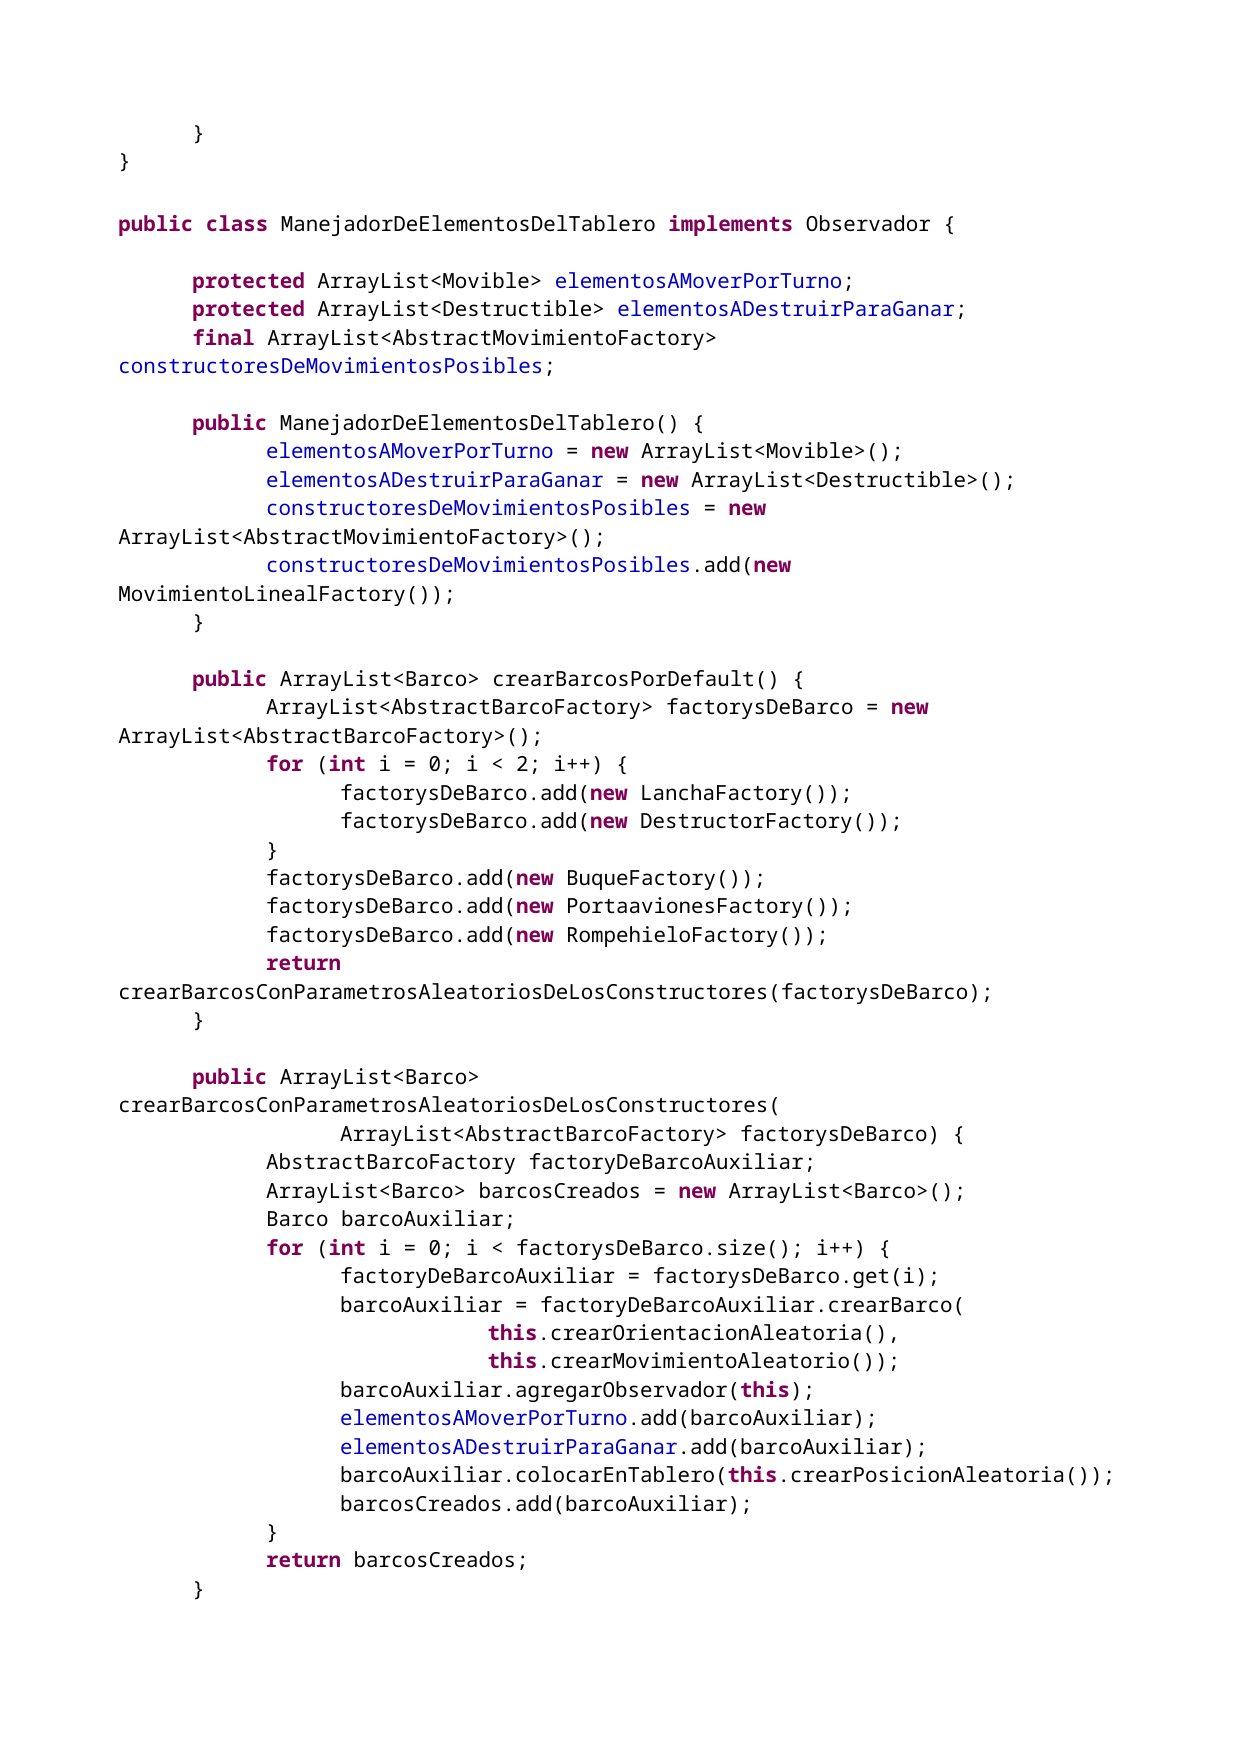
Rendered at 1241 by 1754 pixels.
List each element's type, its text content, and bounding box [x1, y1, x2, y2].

text barcoAuxiliar.agregarObservador(this); [118, 1375, 1122, 1403]
text factorysDeBarco.add(new RompehieloFactory()); [118, 920, 1122, 948]
text barcoAuxiliar.colocarEnTablero(this.crearPosicionAleatoria()); [118, 1460, 1122, 1489]
text elementosAMoverPorTurno.add(barcoAuxiliar); [118, 1403, 1122, 1432]
text elementosADestruirParaGanar.add(barcoAuxiliar); [118, 1432, 1122, 1460]
text public ManejadorDeElementosDelTablero() { [118, 408, 1122, 437]
text factoryDeBarcoAuxiliar = factorysDeBarco.get(i); [118, 1261, 1122, 1290]
text public ArrayList<Barco> crearBarcosPorDefault() { [118, 664, 1122, 692]
text for (int i = 0; i < 2; i++) { [118, 749, 1122, 778]
text ArrayList<AbstractBarcoFactory> factorysDeBarco) { [118, 1119, 1122, 1147]
text this.crearMovimientoAleatorio()); [118, 1347, 1122, 1375]
text AbstractBarcoFactory factoryDeBarcoAuxiliar; [118, 1147, 1122, 1176]
text Barco barcoAuxiliar; [118, 1204, 1122, 1233]
text return crearBarcosConParametrosAleatoriosDeLosConstructores(factorysDeBarco); [118, 948, 1122, 1005]
text } [118, 118, 1122, 147]
text for (int i = 0; i < factorysDeBarco.size(); i++) { [118, 1233, 1122, 1261]
text protected ArrayList<Movible> elementosAMoverPorTurno; [118, 266, 1122, 294]
text factorysDeBarco.add(new PortaavionesFactory()); [118, 892, 1122, 920]
text public class ManejadorDeElementosDelTablero implements Observador { [118, 209, 1122, 237]
text ArrayList<Barco> barcosCreados = new ArrayList<Barco>(); [118, 1176, 1122, 1204]
text public ArrayList<Barco> crearBarcosConParametrosAleatoriosDeLosConstructores( [118, 1062, 1122, 1119]
text this.crearOrientacionAleatoria(), [118, 1318, 1122, 1347]
text ArrayList<AbstractBarcoFactory> factorysDeBarco = new ArrayList<AbstractBarcoFactory>(); [118, 692, 1122, 749]
text } [118, 1005, 1122, 1034]
text } [118, 1574, 1122, 1602]
text } [118, 607, 1122, 636]
text constructoresDeMovimientosPosibles.add(new MovimientoLinealFactory()); [118, 550, 1122, 607]
text elementosAMoverPorTurno = new ArrayList<Movible>(); [118, 437, 1122, 465]
text } [118, 1517, 1122, 1546]
text return barcosCreados; [118, 1546, 1122, 1574]
text barcoAuxiliar = factoryDeBarcoAuxiliar.crearBarco( [118, 1290, 1122, 1318]
text } [118, 835, 1122, 863]
text elementosADestruirParaGanar = new ArrayList<Destructible>(); [118, 465, 1122, 493]
text constructoresDeMovimientosPosibles = new ArrayList<AbstractMovimientoFactory>(); [118, 493, 1122, 550]
text barcosCreados.add(barcoAuxiliar); [118, 1489, 1122, 1517]
text } [118, 147, 1122, 175]
text final ArrayList<AbstractMovimientoFactory> constructoresDeMovimientosPosibles; [118, 323, 1122, 380]
text factorysDeBarco.add(new DestructorFactory()); [118, 806, 1122, 835]
text factorysDeBarco.add(new LanchaFactory()); [118, 778, 1122, 806]
text factorysDeBarco.add(new BuqueFactory()); [118, 863, 1122, 892]
text protected ArrayList<Destructible> elementosADestruirParaGanar; [118, 294, 1122, 323]
